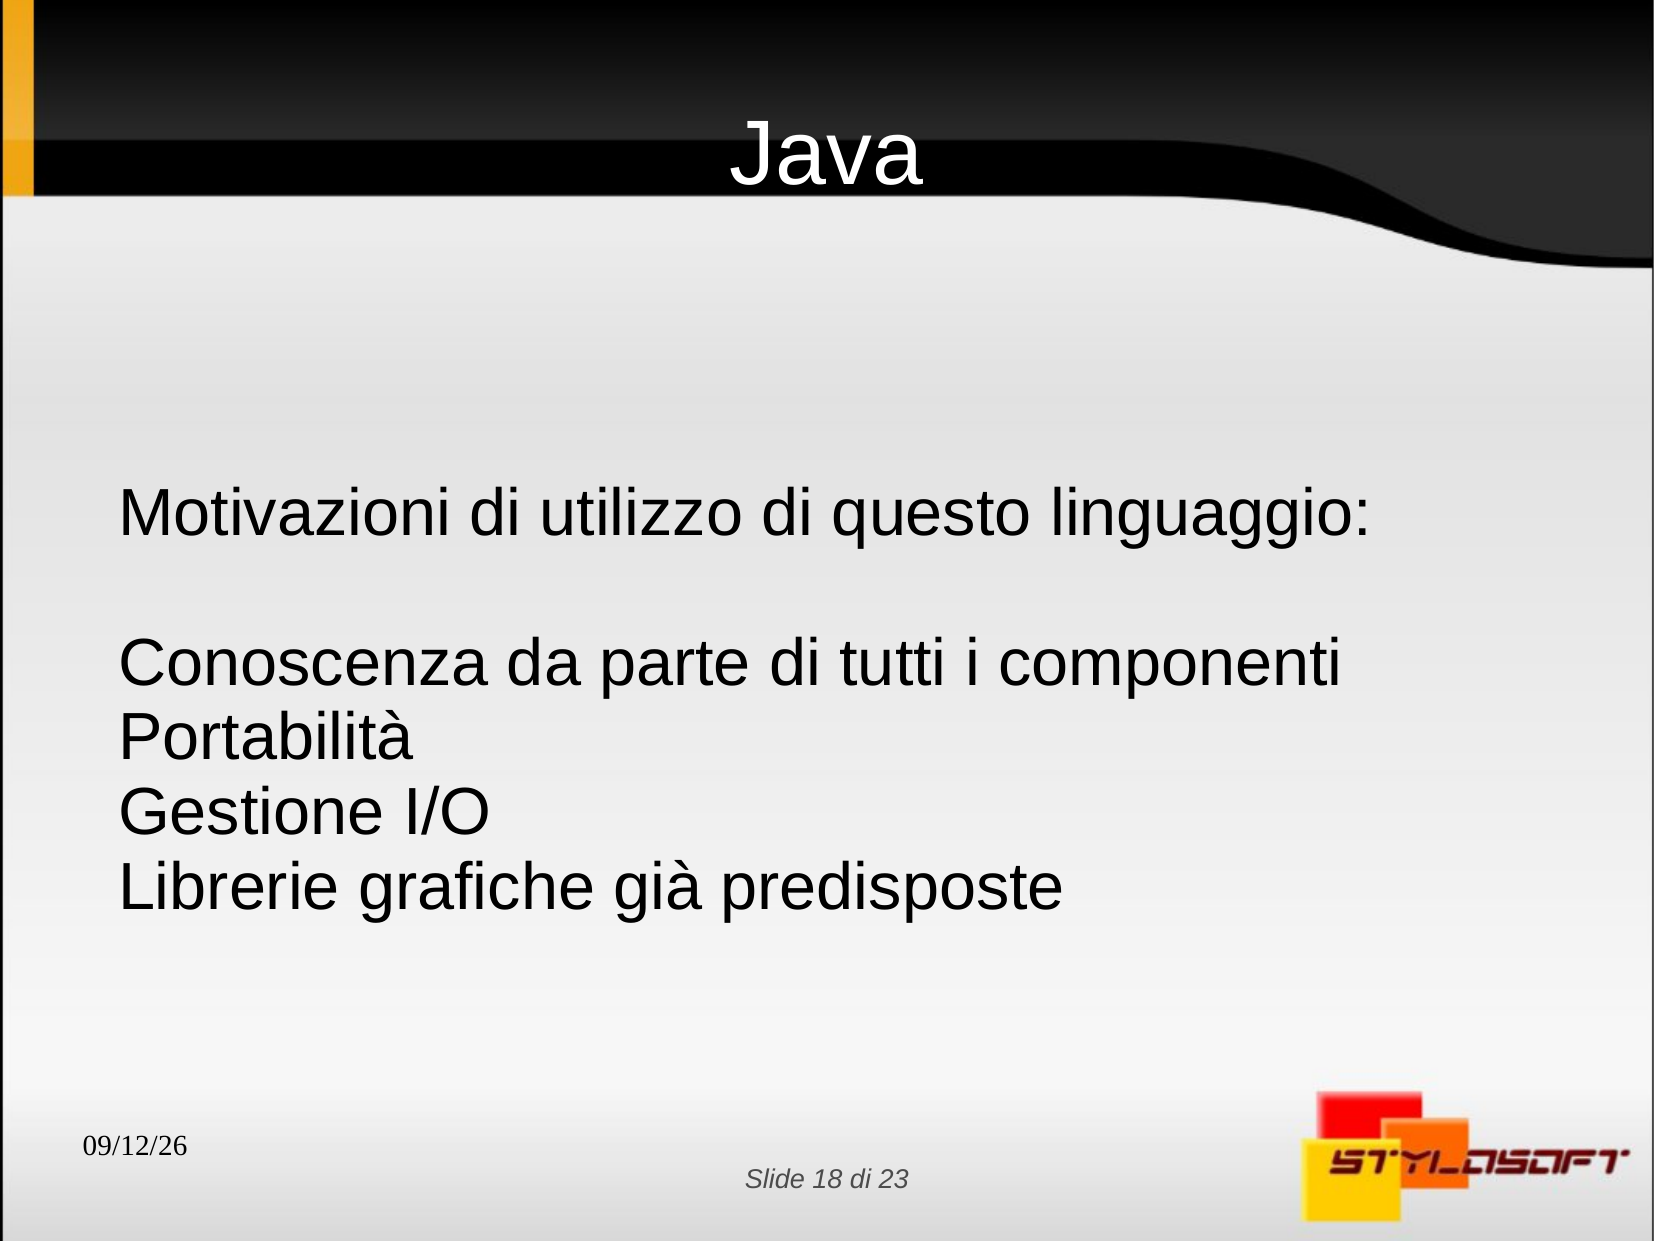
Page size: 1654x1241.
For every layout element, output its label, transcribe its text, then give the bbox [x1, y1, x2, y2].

title Java [82, 49, 1571, 257]
subtitle Motivazioni di utilizzo di questo linguaggio: Conoscenza da parte di tutti i componenti Portabilità Gestione I/O Librerie grafiche già predisposte [82, 297, 1571, 1102]
text_box Slide <number> di 23 [0, 1156, 1654, 1241]
picture [0, 0, 1654, 1156]
